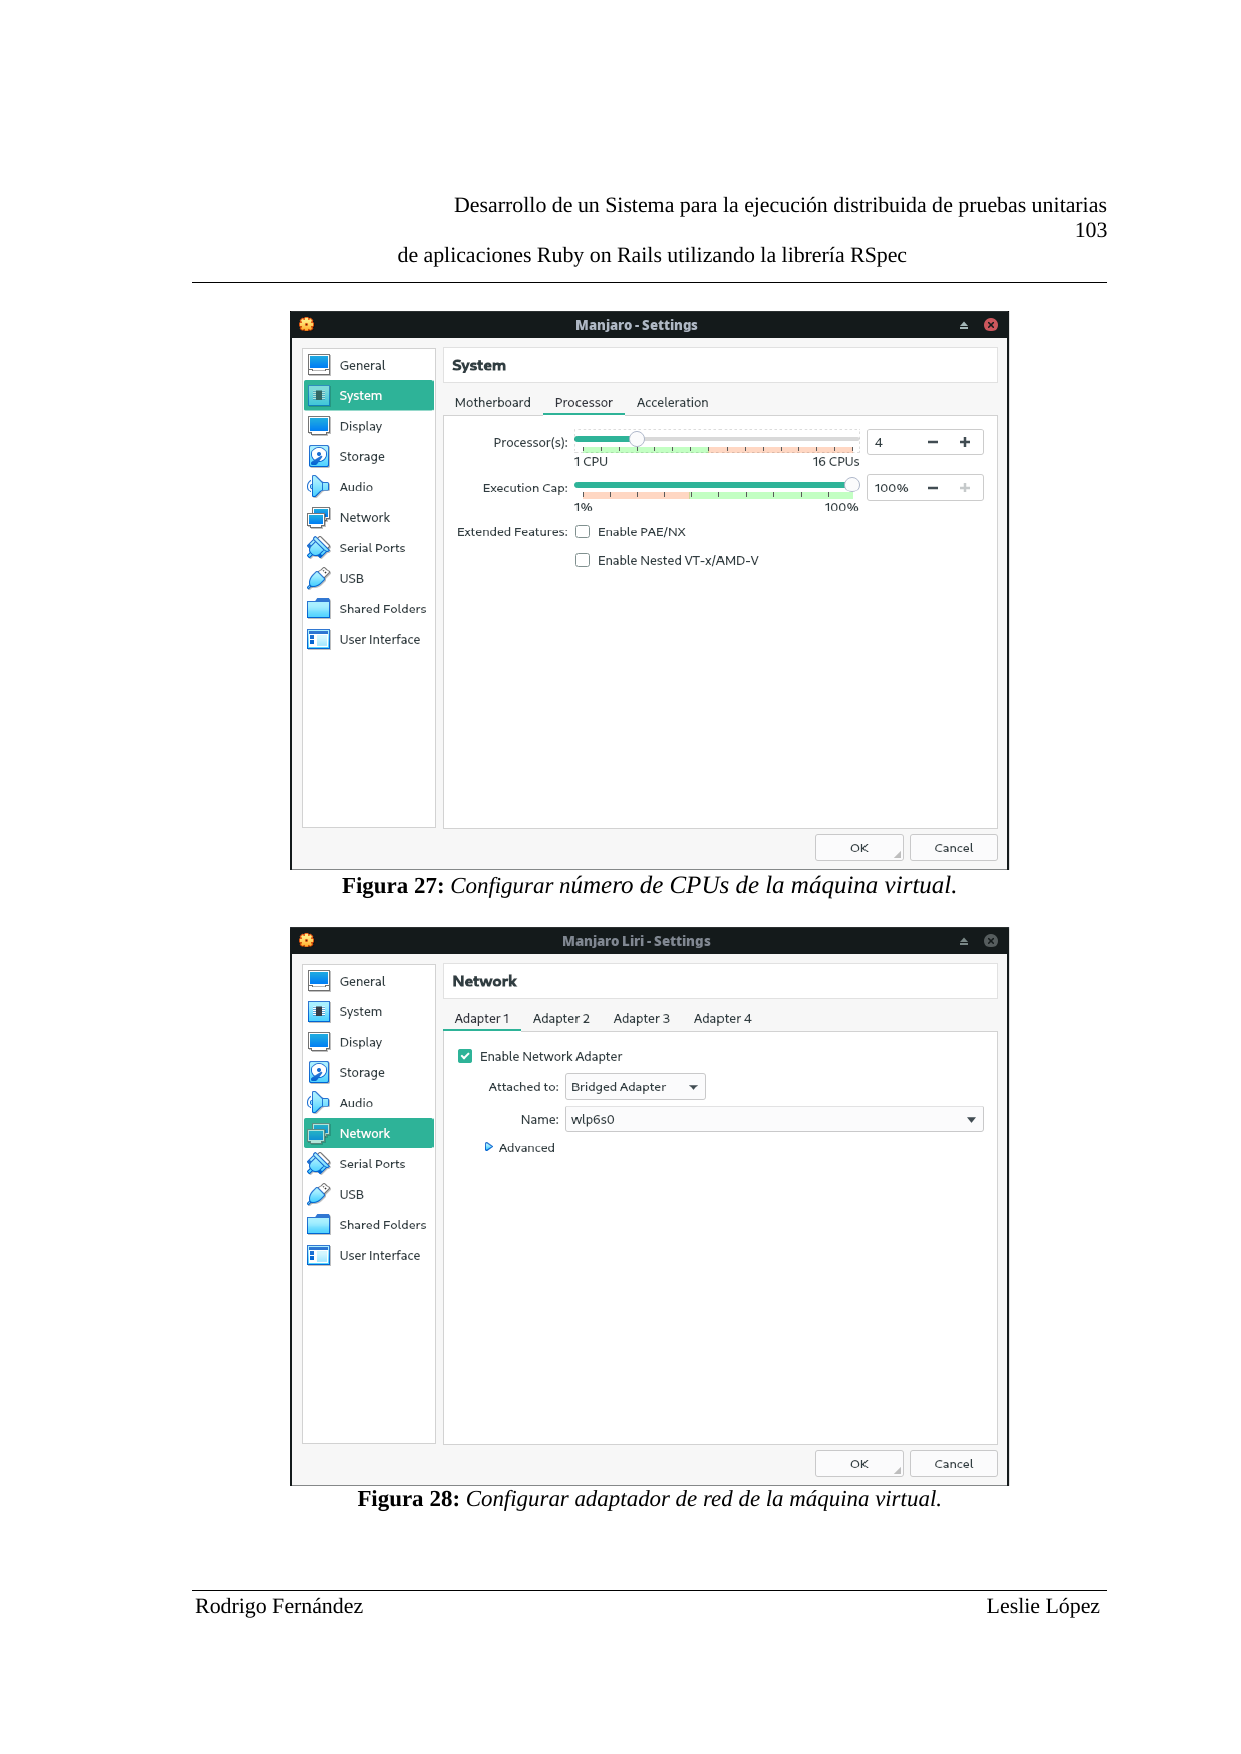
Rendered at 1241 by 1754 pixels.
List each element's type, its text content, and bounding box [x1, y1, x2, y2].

text Figura 28: Configurar adaptador de red de la máquina virtual. [290, 1486, 1009, 1512]
picture [290, 927, 1010, 1486]
text Figura 27: Configurar número de CPUs de la máquina virtual. [290, 870, 1009, 898]
picture [290, 311, 1010, 870]
